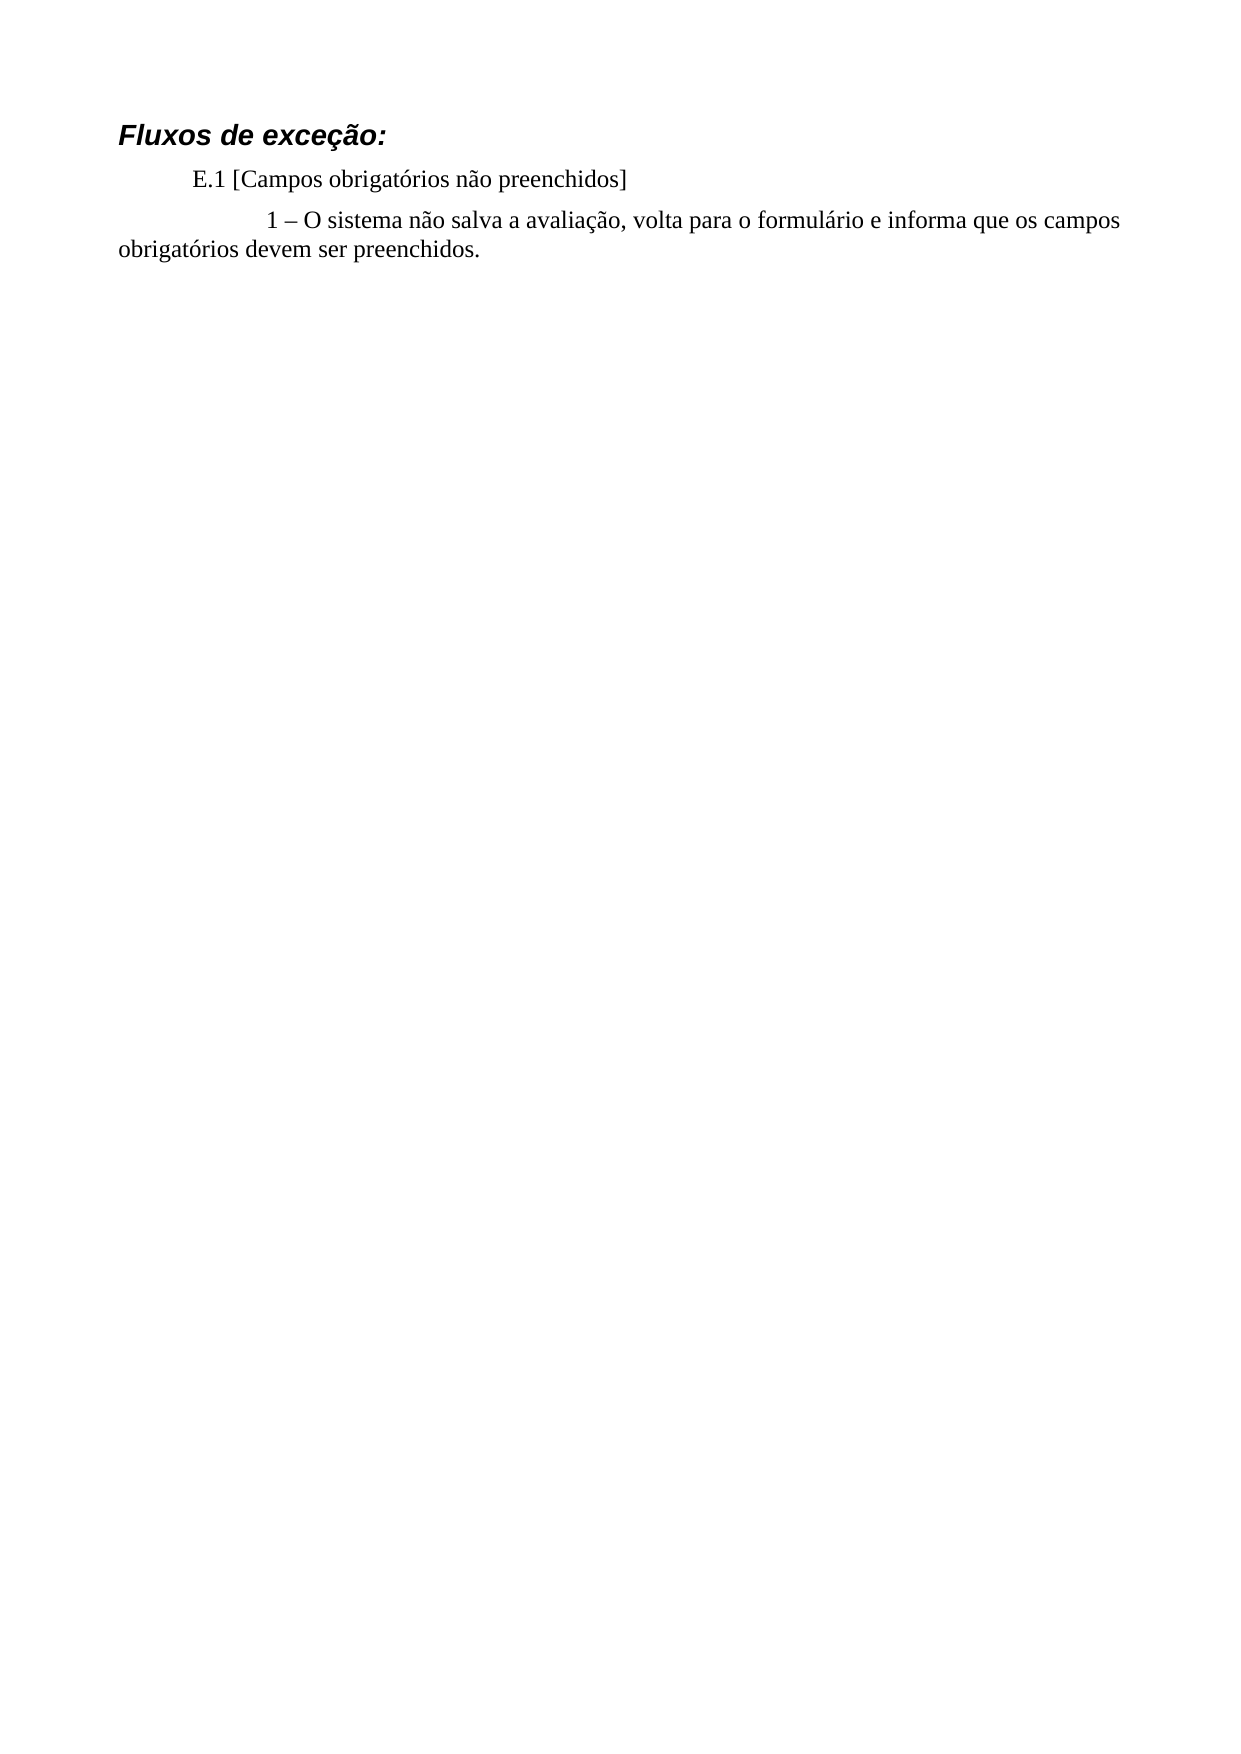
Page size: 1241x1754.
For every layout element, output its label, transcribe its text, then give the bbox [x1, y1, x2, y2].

text E.1 [Campos obrigatórios não preenchidos] [118, 164, 1122, 193]
text 1 – O sistema não salva a avaliação, volta para o formulário e informa que os campos obrigatórios devem ser preenchidos. [118, 205, 1122, 263]
subtitle Fluxos de exceção: [118, 118, 1122, 152]
